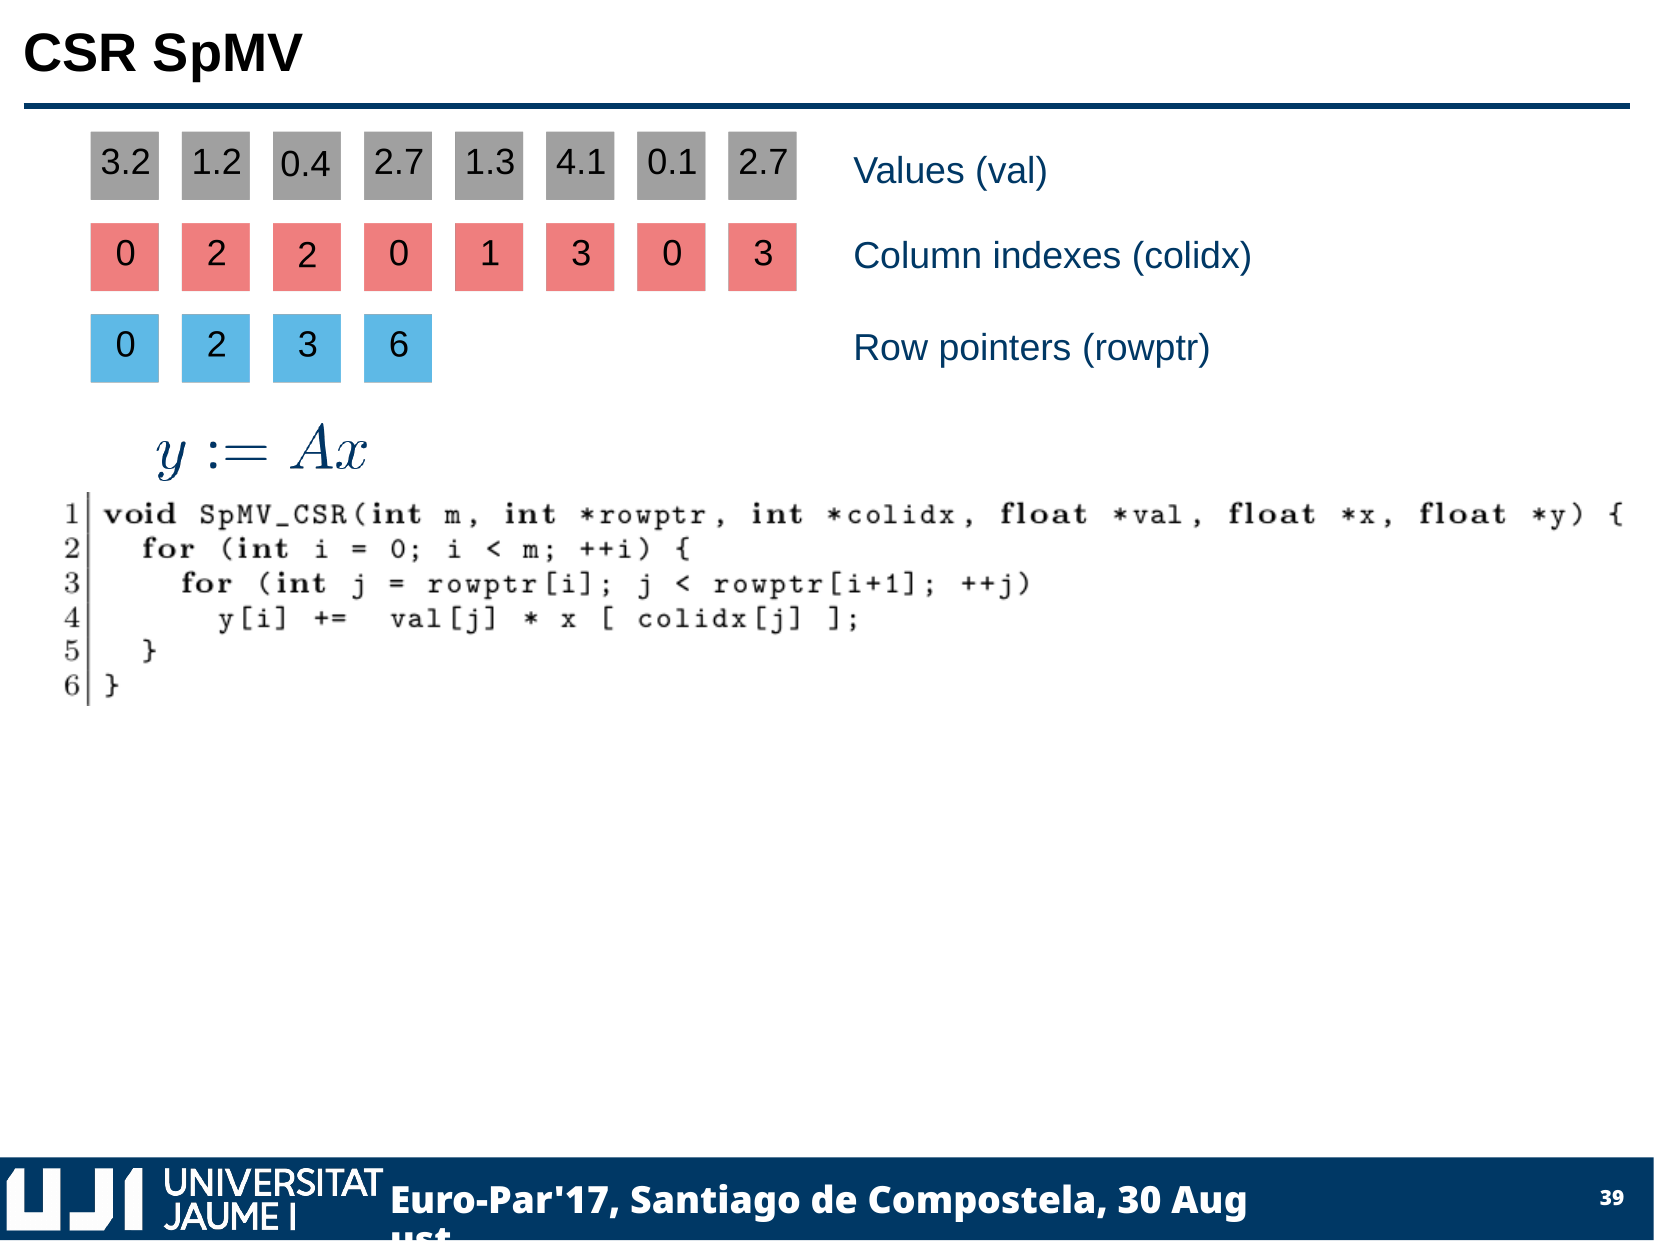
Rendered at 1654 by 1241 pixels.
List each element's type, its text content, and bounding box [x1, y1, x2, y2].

text_box Row pointers (rowptr) [838, 318, 1226, 376]
text_box Column indexes (colidx) [838, 227, 1268, 284]
text_box Values (val) [838, 141, 1063, 199]
picture [156, 423, 367, 481]
picture [83, 124, 804, 390]
title CSR SpMV [23, 0, 1630, 107]
picture [56, 492, 1630, 706]
picture [0, 1158, 390, 1241]
